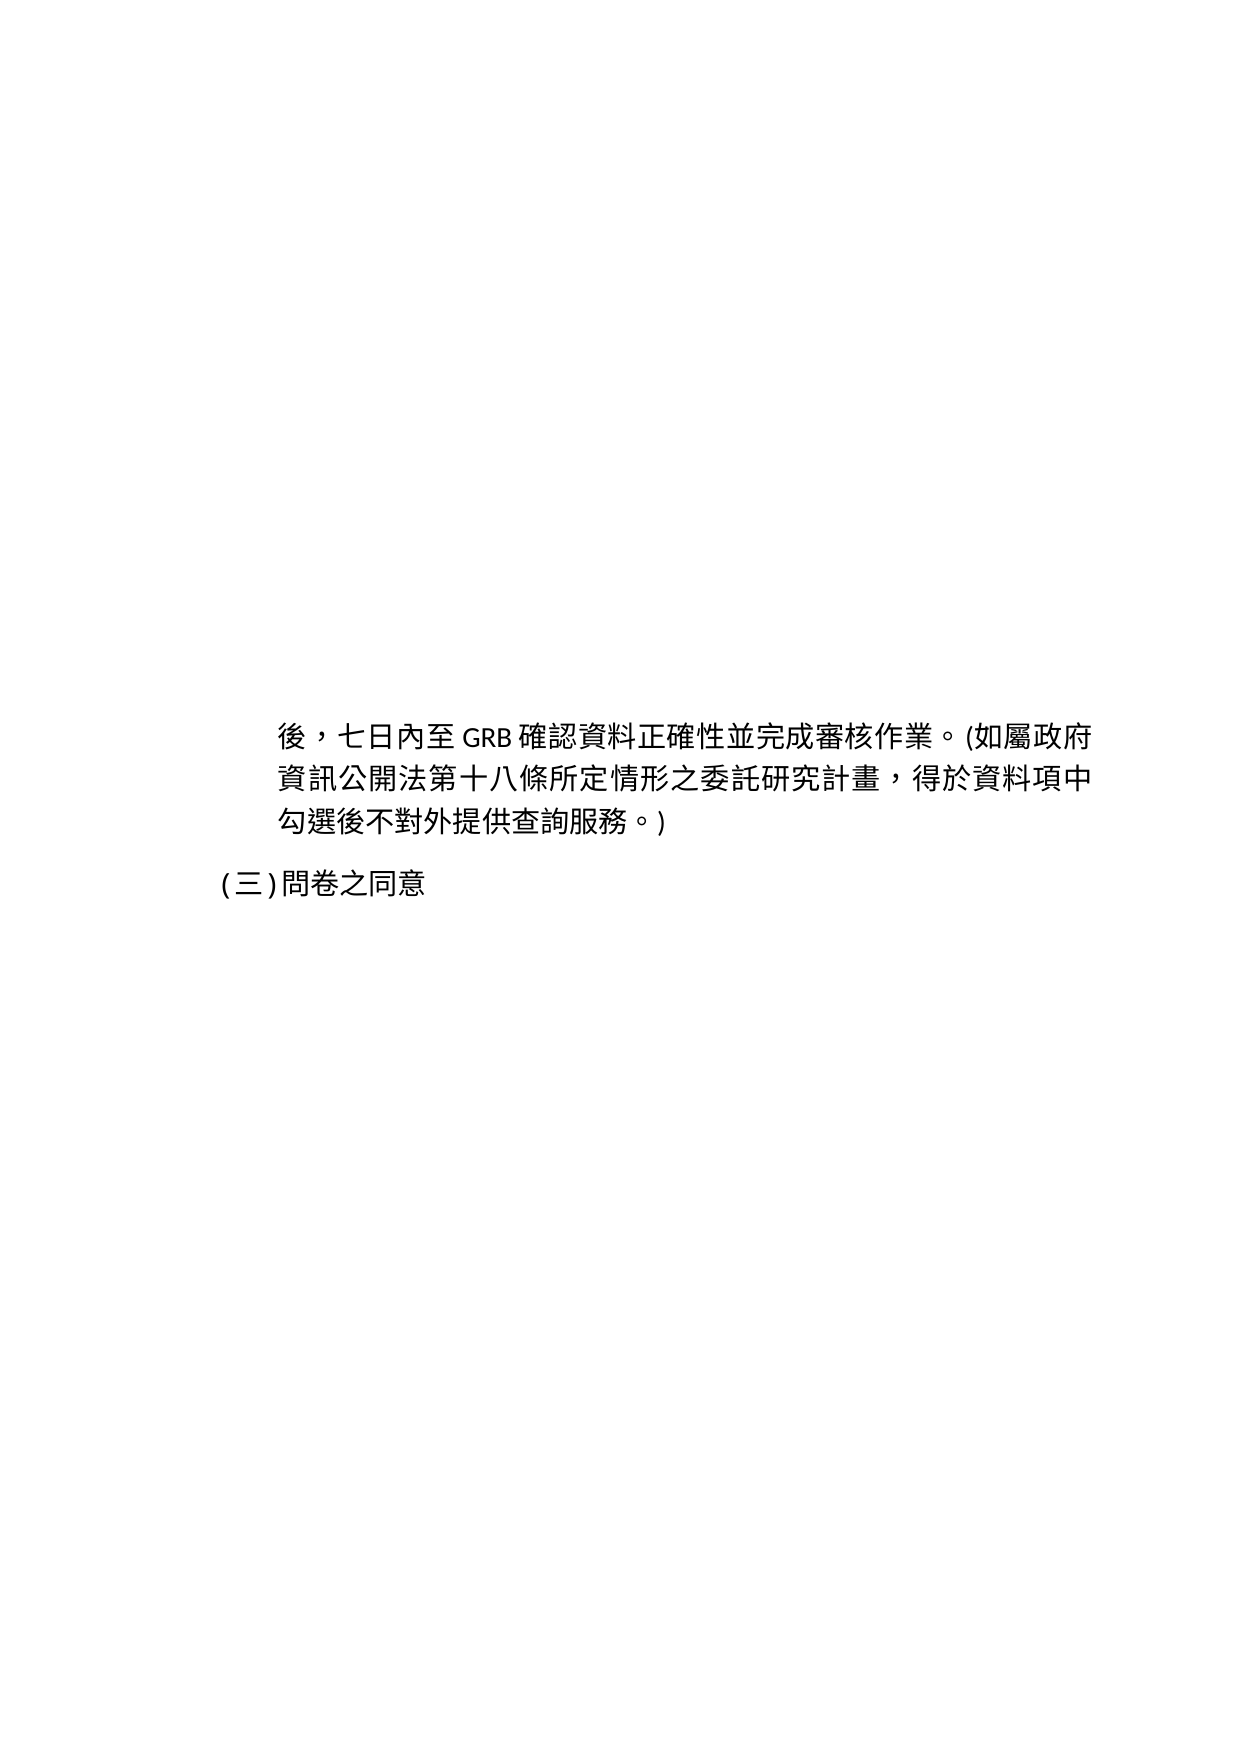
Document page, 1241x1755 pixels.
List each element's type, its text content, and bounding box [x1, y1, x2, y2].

text (三)問卷之同意 [217, 841, 1093, 903]
text 後，七日內至GRB確認資料正確性並完成審核作業。(如屬政府資訊公開法第十八條所定情形之委託研究計畫，得於資料項中勾選後不對外提供查詢服務。) [216, 714, 1093, 841]
